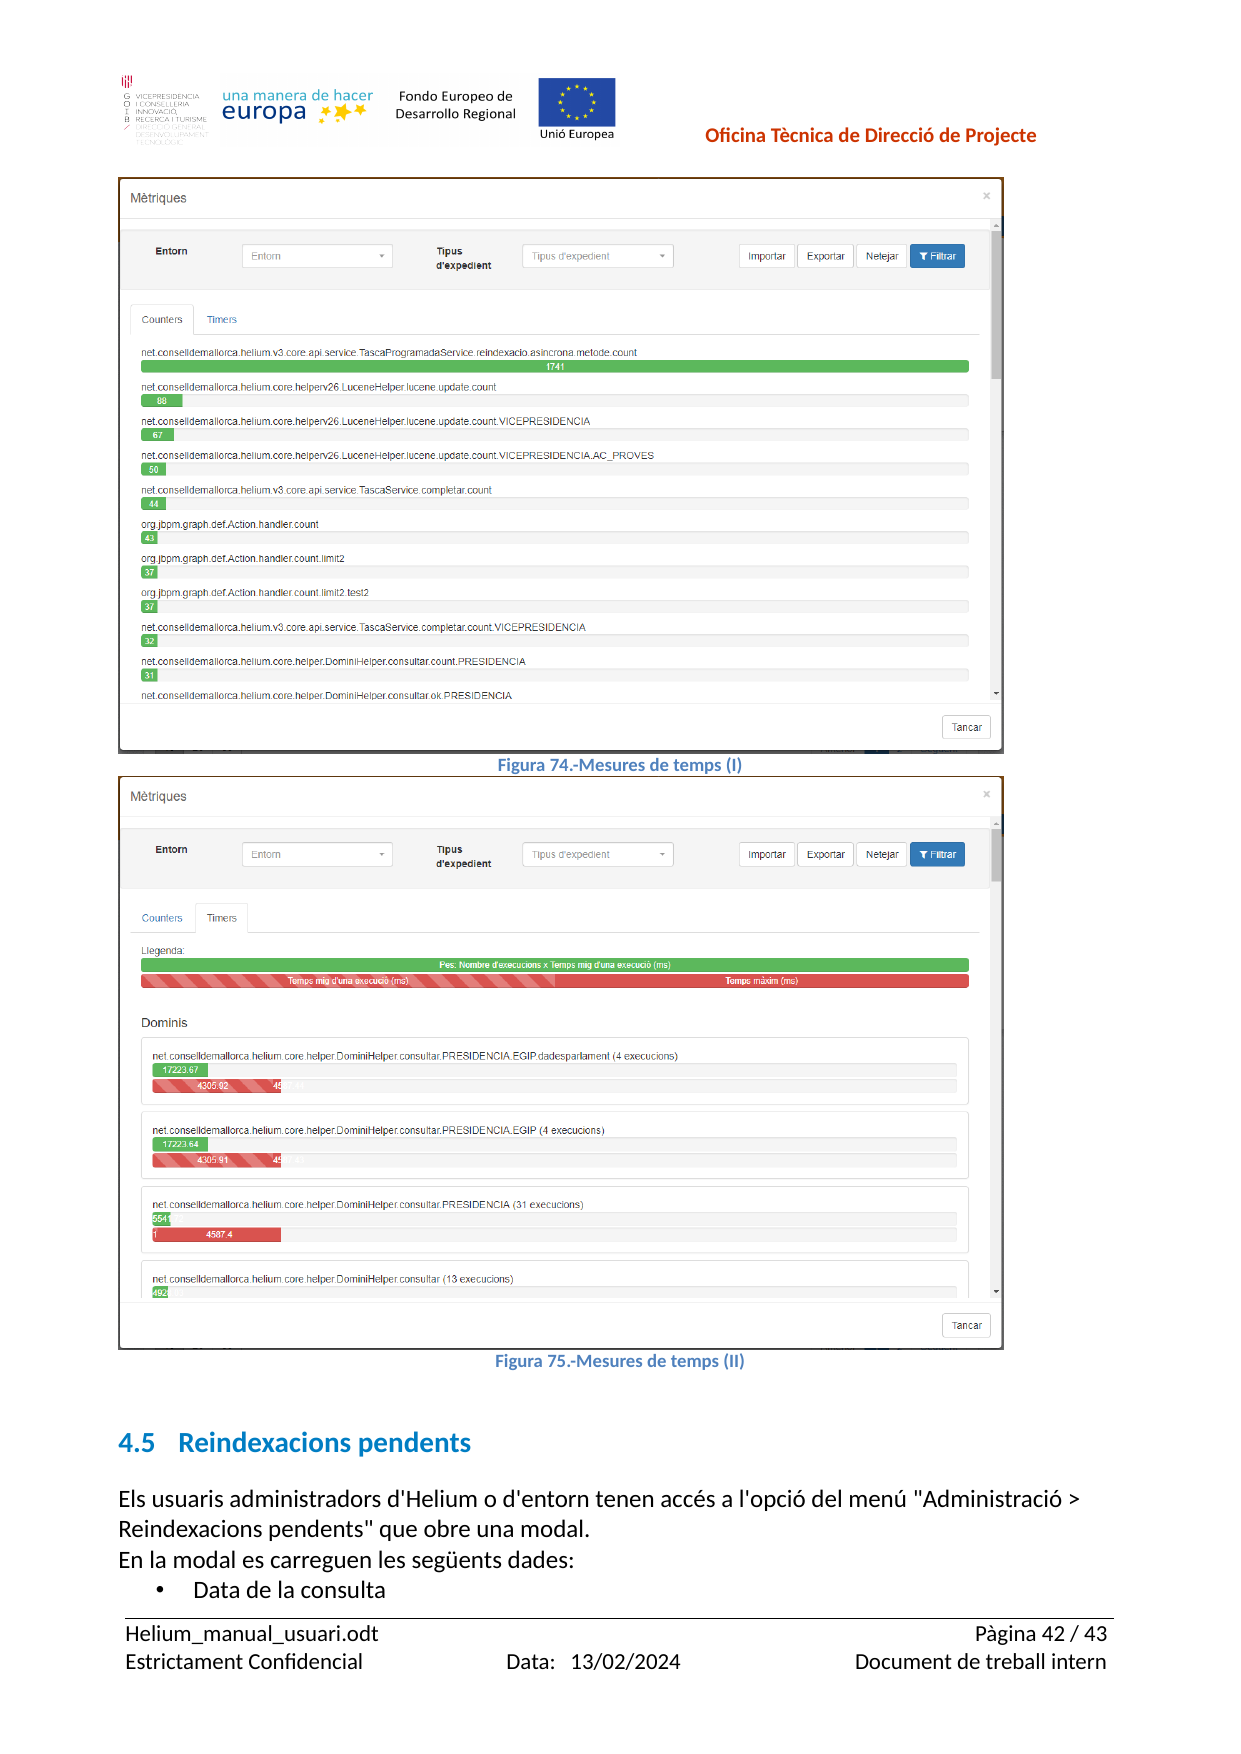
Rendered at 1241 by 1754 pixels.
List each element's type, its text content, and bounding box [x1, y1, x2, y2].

text Els usuaris administradors d'Helium o d'entorn tenen accés a l'opció del menú "Administració > Reindexacions pendents" que obre una modal. [118, 1483, 1122, 1544]
picture [219, 73, 621, 147]
text Figura 74.-Mesures de temps (I) [118, 754, 1122, 777]
picture [118, 177, 1004, 754]
subtitle Reindexacions pendents [118, 1424, 1122, 1459]
picture [118, 776, 1004, 1350]
text Figura 75.-Mesures de temps (II) [118, 1350, 1122, 1373]
list Data de la consulta [156, 1574, 1122, 1605]
text En la modal es carreguen les següents dades: [118, 1544, 1122, 1574]
picture [118, 73, 213, 147]
